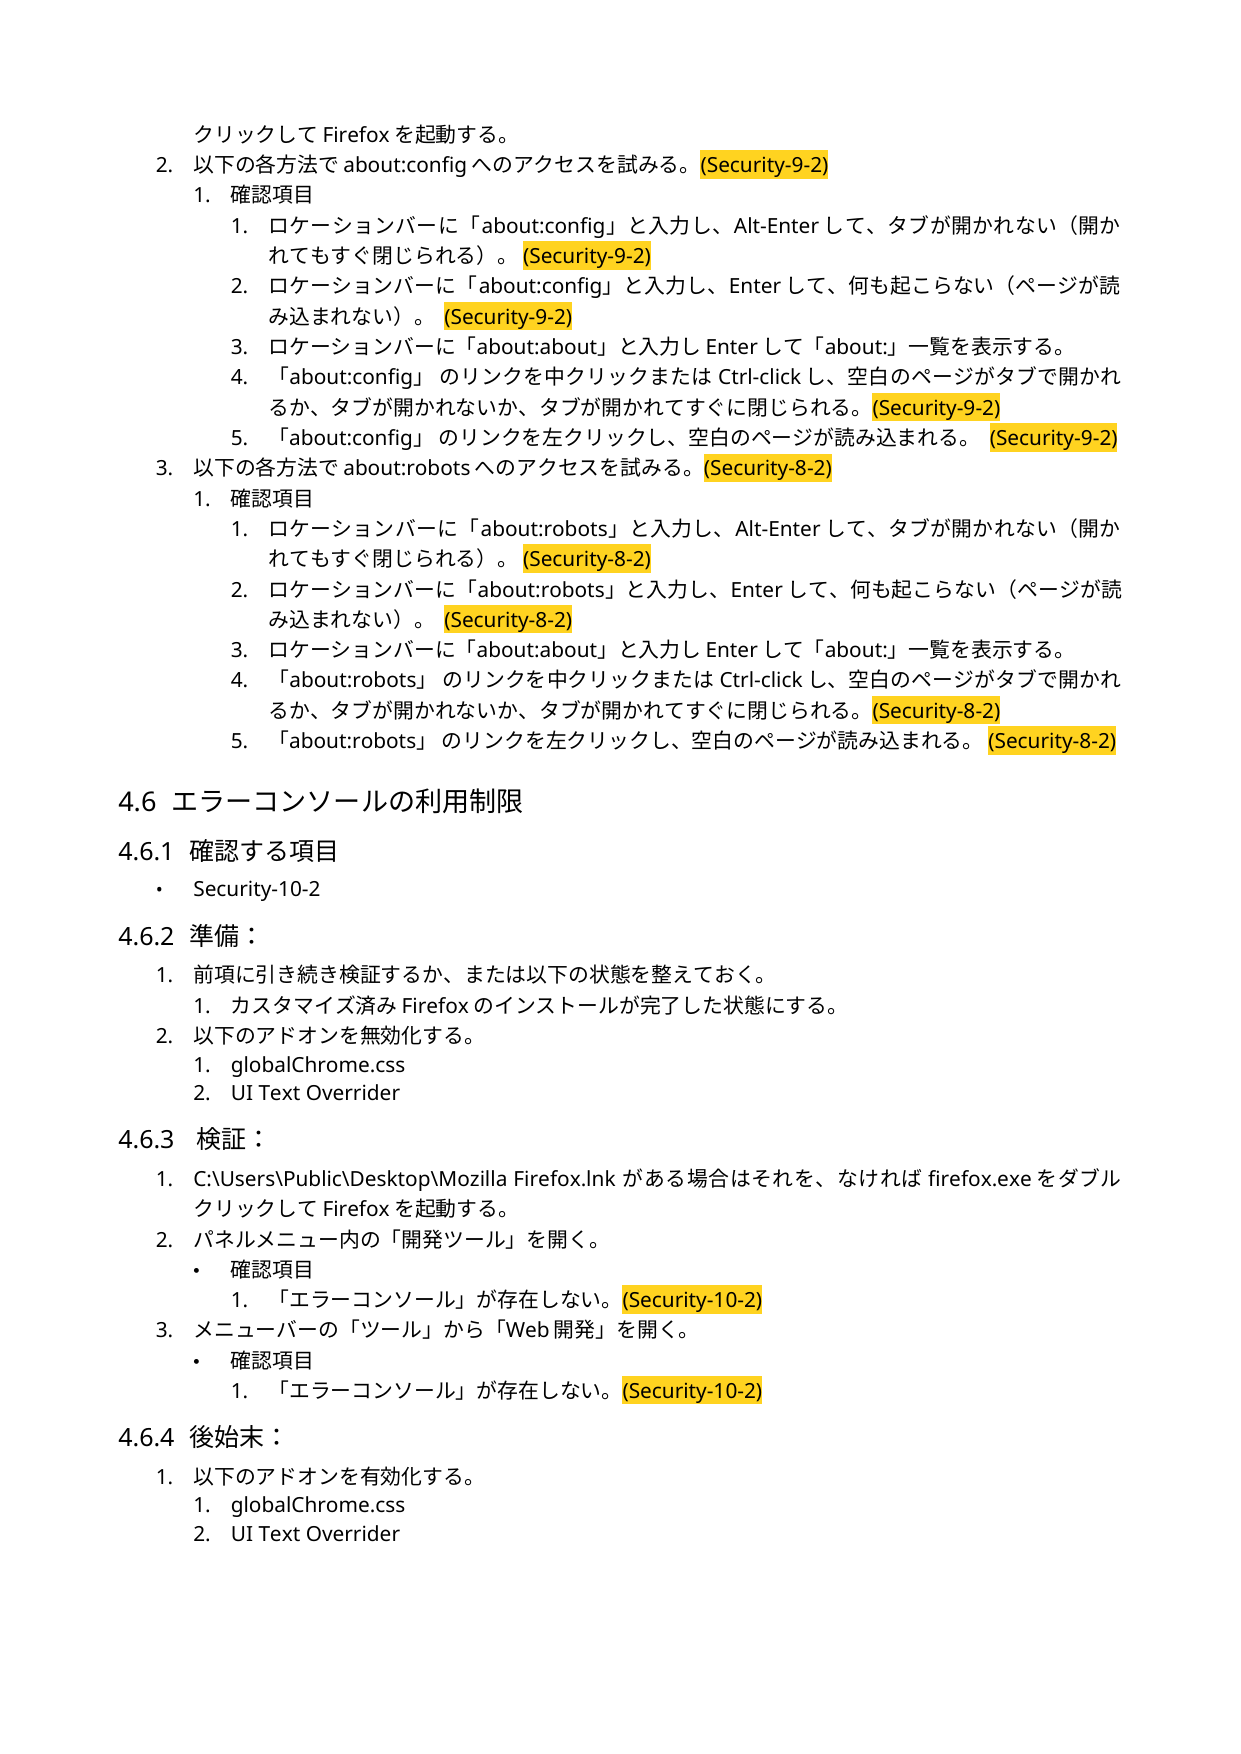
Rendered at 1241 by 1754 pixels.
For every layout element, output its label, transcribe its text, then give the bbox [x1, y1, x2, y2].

list globalChrome.css [193, 1491, 1122, 1519]
list クリックしてFirefoxを起動する。 [156, 118, 1122, 148]
list パネルメニュー内の「開発ツール」を開く。 [156, 1223, 1122, 1253]
list UI Text Overrider [193, 1519, 1122, 1547]
list C:\Users\Public\Desktop\Mozilla Firefox.lnk がある場合はそれを、なければfirefox.exeをダブルクリックしてFirefoxを起動する。 [156, 1162, 1122, 1223]
list ロケーションバーに「about:about」と入力しEnterして「about:」一覧を表示する。 [231, 330, 1122, 361]
list 以下の各方法でabout:configへのアクセスを試みる。(Security-9-2) [156, 148, 1122, 179]
list 確認項目 [193, 179, 1122, 209]
subtitle 後始末： [118, 1418, 1122, 1454]
list ロケーションバーに「about:config」と入力し、Enterして、何も起こらない（ページが読み込まれない）。 (Security-9-2) [231, 270, 1122, 330]
list UI Text Overrider [193, 1078, 1122, 1107]
list 「about:robots」 のリンクを左クリックし、空白のページが読み込まれる。 (Security-8-2) [231, 724, 1122, 755]
list 確認項目 [193, 1344, 1122, 1374]
list ロケーションバーに「about:robots」と入力し、Alt-Enterして、タブが開かれない（開かれてもすぐ閉じられる）。 (Security-8-2) [231, 512, 1122, 573]
subtitle エラーコンソールの利用制限 [118, 779, 1122, 819]
list 以下の各方法でabout:robotsへのアクセスを試みる。(Security-8-2) [156, 452, 1122, 482]
subtitle 検証： [118, 1119, 1122, 1156]
subtitle 準備： [118, 916, 1122, 952]
list カスタマイズ済みFirefoxのインストールが完了した状態にする。 [193, 989, 1122, 1019]
list Security-10-2 [156, 874, 1122, 903]
list ロケーションバーに「about:config」と入力し、Alt-Enterして、タブが開かれない（開かれてもすぐ閉じられる）。 (Security-9-2) [231, 209, 1122, 270]
list 「about:robots」 のリンクを中クリックまたはCtrl-clickし、空白のページがタブで開かれるか、タブが開かれないか、タブが開かれてすぐに閉じられる。(Security-8-2) [231, 664, 1122, 724]
list 前項に引き続き検証するか、または以下の状態を整えておく。 [156, 959, 1122, 989]
list 「about:config」 のリンクを左クリックし、空白のページが読み込まれる。 (Security-9-2) [231, 421, 1122, 452]
list 確認項目 [193, 1253, 1122, 1283]
list 以下のアドオンを無効化する。 [156, 1019, 1122, 1050]
subtitle 確認する項目 [118, 832, 1122, 868]
list 確認項目 [193, 482, 1122, 512]
list 「エラーコンソール」が存在しない。(Security-10-2) [231, 1283, 1122, 1314]
list 「about:config」 のリンクを中クリックまたはCtrl-clickし、空白のページがタブで開かれるか、タブが開かれないか、タブが開かれてすぐに閉じられる。(Security-9-2) [231, 361, 1122, 421]
list 「エラーコンソール」が存在しない。(Security-10-2) [231, 1374, 1122, 1404]
list 以下のアドオンを有効化する。 [156, 1460, 1122, 1491]
list ロケーションバーに「about:about」と入力しEnterして「about:」一覧を表示する。 [231, 633, 1122, 664]
list メニューバーの「ツール」から「Web開発」を開く。 [156, 1314, 1122, 1344]
list globalChrome.css [193, 1050, 1122, 1078]
list ロケーションバーに「about:robots」と入力し、Enterして、何も起こらない（ページが読み込まれない）。 (Security-8-2) [231, 573, 1122, 633]
